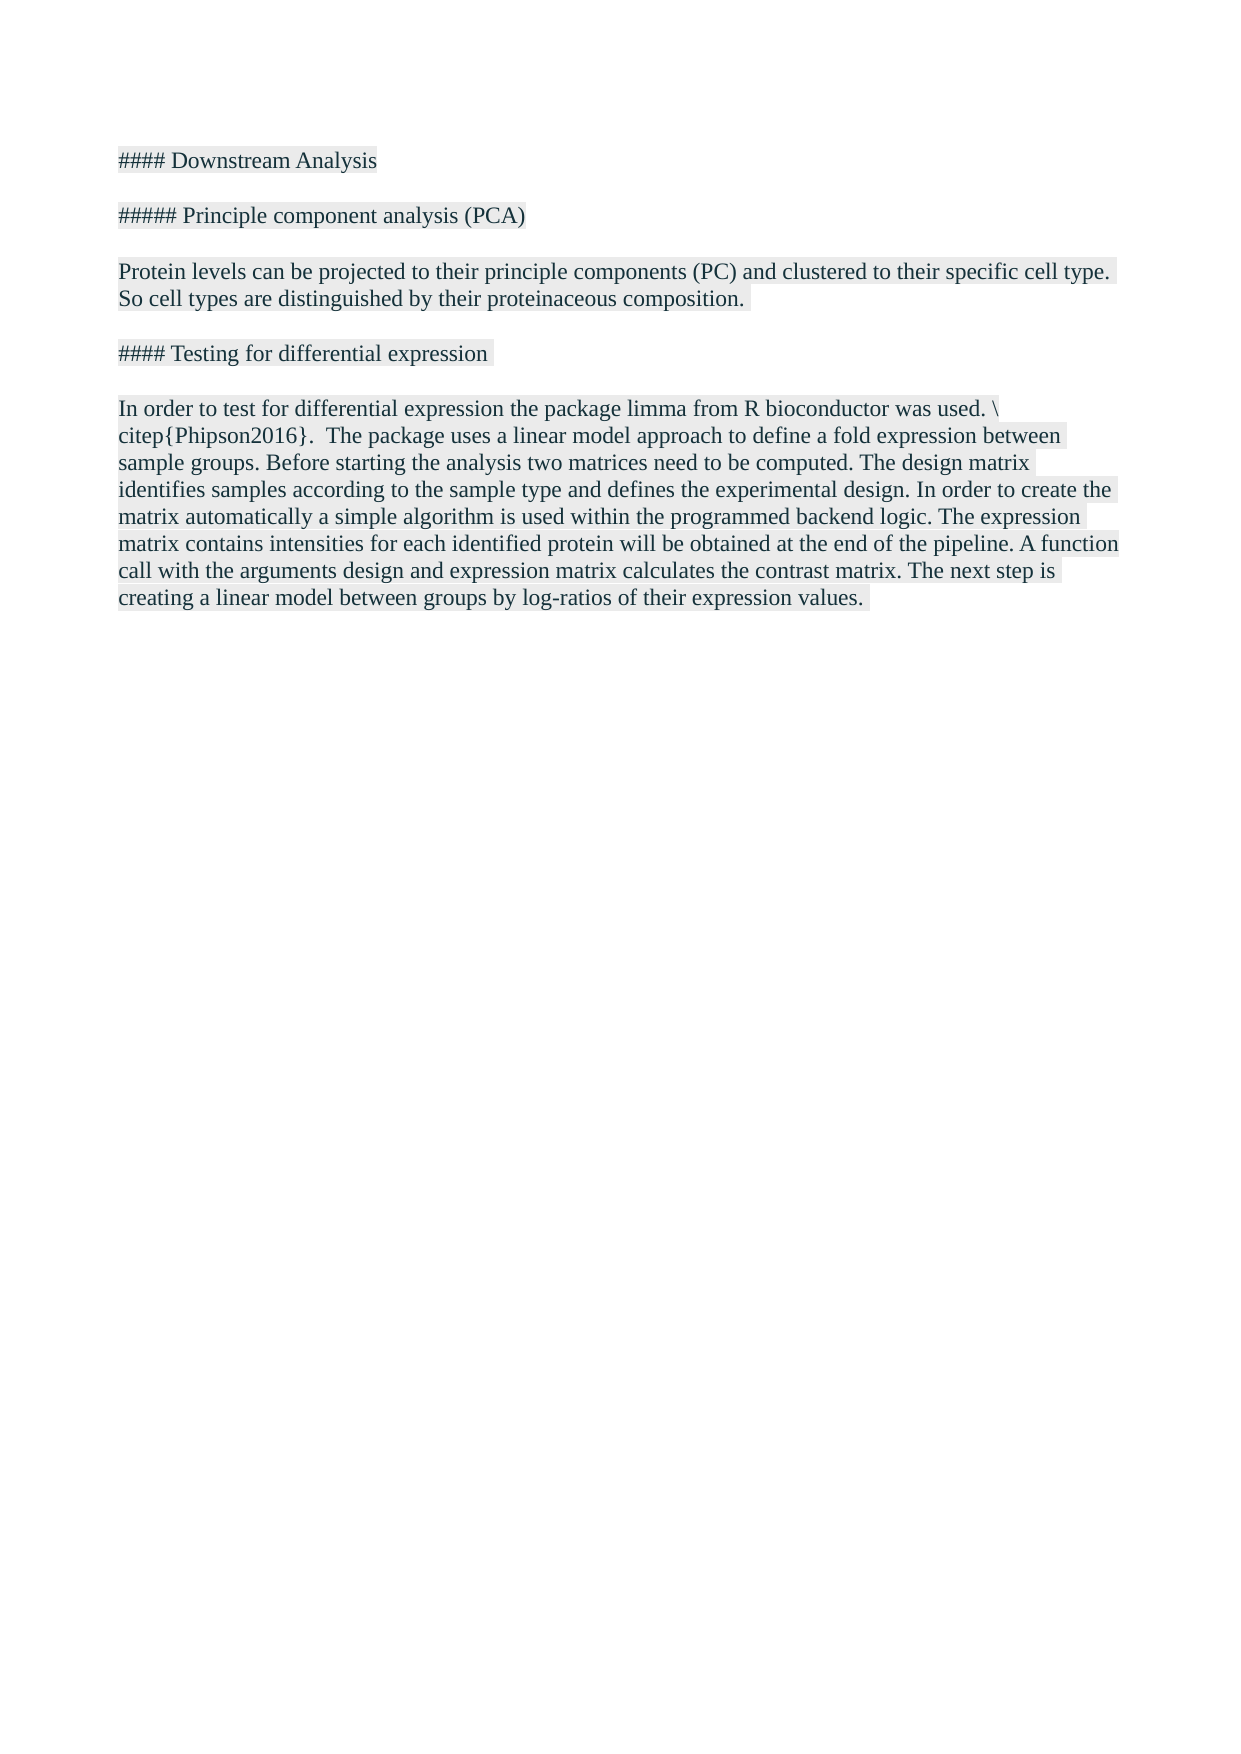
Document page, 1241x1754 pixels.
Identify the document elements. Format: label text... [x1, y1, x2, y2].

text ##### Principle component analysis (PCA) [118, 202, 1122, 229]
text In order to test for differential expression the package limma from R bioconductor was used. \citep{Phipson2016}. The package uses a linear model approach to define a fold expression between sample groups. Before starting the analysis two matrices need to be computed. The design matrix identifies samples according to the sample type and defines the experimental design. In order to create the matrix automatically a simple algorithm is used within the programmed backend logic. The expression matrix contains intensities for each identified protein will be obtained at the end of the pipeline. A function call with the arguments design and expression matrix calculates the contrast matrix. The next step is creating a linear model between groups by log-ratios of their expression values. [118, 395, 1122, 611]
text #### Downstream Analysis [118, 146, 1122, 173]
text Protein levels can be projected to their principle components (PC) and clustered to their specific cell type. So cell types are distinguished by their proteinaceous composition. [118, 257, 1122, 311]
text #### Testing for differential expression [118, 339, 1122, 366]
